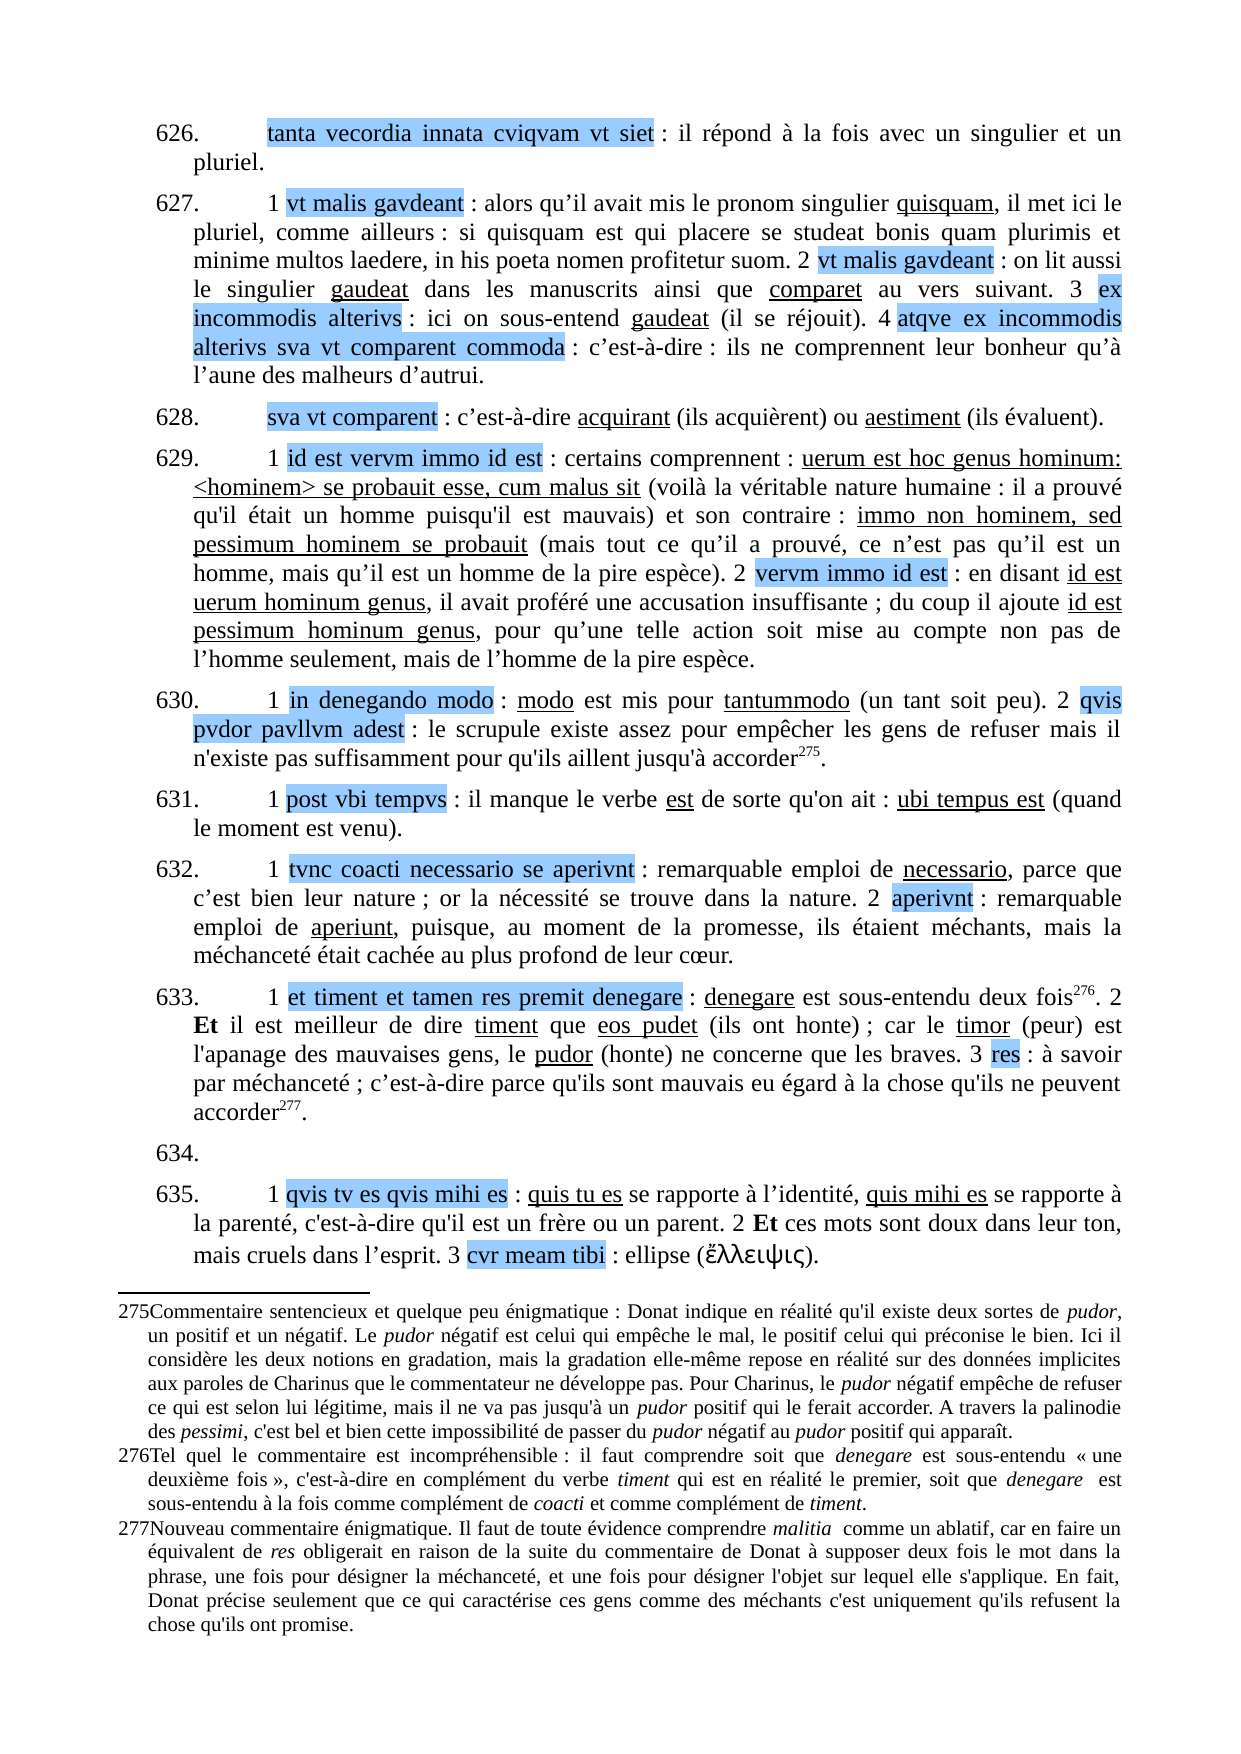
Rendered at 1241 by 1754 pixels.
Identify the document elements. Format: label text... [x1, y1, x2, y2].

list 1 et timent et tamen res premit denegare : denegare est sous-entendu deux fois. 2 Et il est meilleur de dire timent que eos pudet (ils ont honte) ; car le timor (peur) est l'apanage des mauvaises gens, le pudor (honte) ne concerne que les braves. 3 res : à savoir par méchanceté ; c’est-à-dire parce qu'ils sont mauvais eu égard à la chose qu'ils ne peuvent accorder. [156, 982, 1122, 1126]
list 1 tvnc coacti necessario se aperivnt : remarquable emploi de necessario, parce que c’est bien leur nature ; or la nécessité se trouve dans la nature. 2 aperivnt : remarquable emploi de aperiunt, puisque, au moment de la promesse, ils étaient méchants, mais la méchanceté était cachée au plus profond de leur cœur. [156, 854, 1122, 969]
list Nouveau commentaire énigmatique. Il faut de toute évidence comprendre malitia comme un ablatif, car en faire un équivalent de res obligerait en raison de la suite du commentaire de Donat à supposer deux fois le mot dans la phrase, une fois pour désigner la méchanceté, et une fois pour désigner l'objet sur lequel elle s'applique. En fait, Donat précise seulement que ce qui caractérise ces gens comme des méchants c'est uniquement qu'ils refusent la chose qu'ils ont promise. [118, 1515, 1122, 1636]
list 1 qvis tv es qvis mihi es : quis tu es se rapporte à l’identité, quis mihi es se rapporte à la parenté, c'est-à-dire qu'il est un frère ou un parent. 2 Et ces mots sont doux dans leur ton, mais cruels dans l’esprit. 3 cvr meam tibi : ellipse (ἔλλειψις). [156, 1179, 1122, 1271]
list 1 in denegando modo : modo est mis pour tantummodo (un tant soit peu). 2 qvis pvdor pavllvm adest : le scrupule existe assez pour empêcher les gens de refuser mais il n'existe pas suffisamment pour qu'ils aillent jusqu'à accorder. [156, 686, 1122, 772]
list Tel quel le commentaire est incompréhensible : il faut comprendre soit que denegare est sous-entendu « une deuxième fois », c'est-à-dire en complément du verbe timent qui est en réalité le premier, soit que denegare est sous-entendu à la fois comme complément de coacti et comme complément de timent. [118, 1443, 1122, 1515]
list Commentaire sentencieux et quelque peu énigmatique : Donat indique en réalité qu'il existe deux sortes de pudor, un positif et un négatif. Le pudor négatif est celui qui empêche le mal, le positif celui qui préconise le bien. Ici il considère les deux notions en gradation, mais la gradation elle-même repose en réalité sur des données implicites aux paroles de Charinus que le commentateur ne développe pas. Pour Charinus, le pudor négatif empêche de refuser ce qui est selon lui légitime, mais il ne va pas jusqu'à un pudor positif qui le ferait accorder. A travers la palinodie des pessimi, c'est bel et bien cette impossibilité de passer du pudor négatif au pudor positif qui apparaît. [118, 1299, 1122, 1443]
list tanta vecordia innata cviqvam vt siet : il répond à la fois avec un singulier et un pluriel. [156, 118, 1122, 176]
list 1 id est vervm immo id est : certains comprennent : uerum est hoc genus hominum: <hominem> se probauit esse, cum malus sit (voilà la véritable nature humaine : il a prouvé qu'il était un homme puisqu'il est mauvais) et son contraire : immo non hominem, sed pessimum hominem se probauit (mais tout ce qu’il a prouvé, ce n’est pas qu’il est un homme, mais qu’il est un homme de la pire espèce). 2 vervm immo id est : en disant id est uerum hominum genus, il avait proféré une accusation insuffisante ; du coup il ajoute id est pessimum hominum genus, pour qu’une telle action soit mise au compte non pas de l’homme seulement, mais de l’homme de la pire espèce. [156, 443, 1122, 673]
list sva vt comparent : c’est-à-dire acquirant (ils acquièrent) ou aestiment (ils évaluent). [156, 402, 1122, 431]
list 1 vt malis gavdeant : alors qu’il avait mis le pronom singulier quisquam, il met ici le pluriel, comme ailleurs : si quisquam est qui placere se studeat bonis quam plurimis et minime multos laedere, in his poeta nomen profitetur suom. 2 vt malis gavdeant : on lit aussi le singulier gaudeat dans les manuscrits ainsi que comparet au vers suivant. 3 ex incommodis alterivs : ici on sous-entend gaudeat (il se réjouit). 4 atqve ex incommodis alterivs sva vt comparent commoda : c’est-à-dire : ils ne comprennent leur bonheur qu’à l’aune des malheurs d’autrui. [156, 188, 1122, 389]
list 1 post vbi tempvs : il manque le verbe est de sorte qu'on ait : ubi tempus est (quand le moment est venu). [156, 784, 1122, 842]
